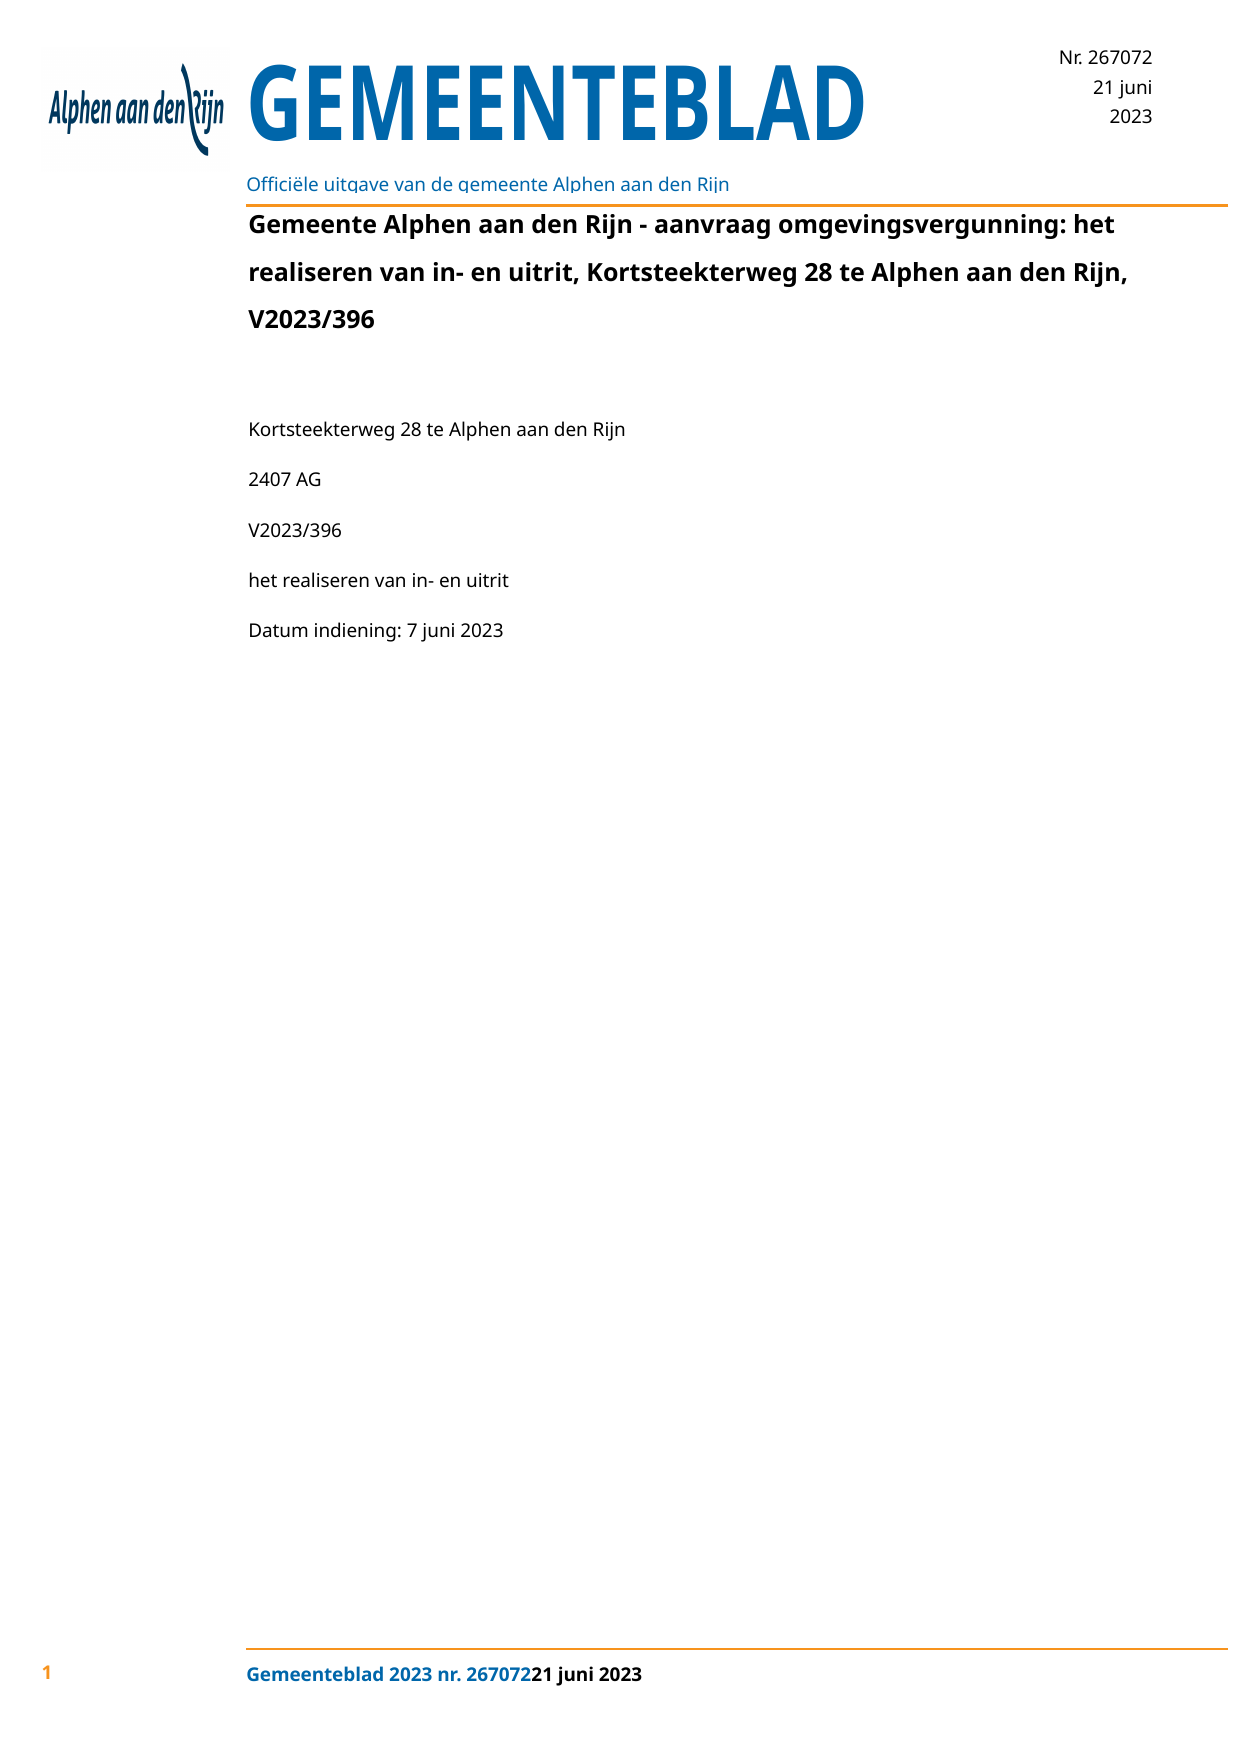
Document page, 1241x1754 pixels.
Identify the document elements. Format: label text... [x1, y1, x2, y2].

text 2407 AG [248, 466, 1152, 492]
text V2023/396 [248, 517, 1152, 542]
text het realiseren van in- en uitrit [248, 567, 1152, 593]
text Gemeente Alphen aan den Rijn - aanvraag omgevingsvergunning: het realiseren van in- en uitrit, Kortsteekterweg 28 te Alphen aan den Rijn, V2023/396 [248, 207, 1152, 336]
text Kortsteekterweg 28 te Alphen aan den Rijn [248, 416, 1152, 442]
picture [41, 47, 231, 172]
text Datum indiening: 7 juni 2023 [248, 618, 1152, 643]
